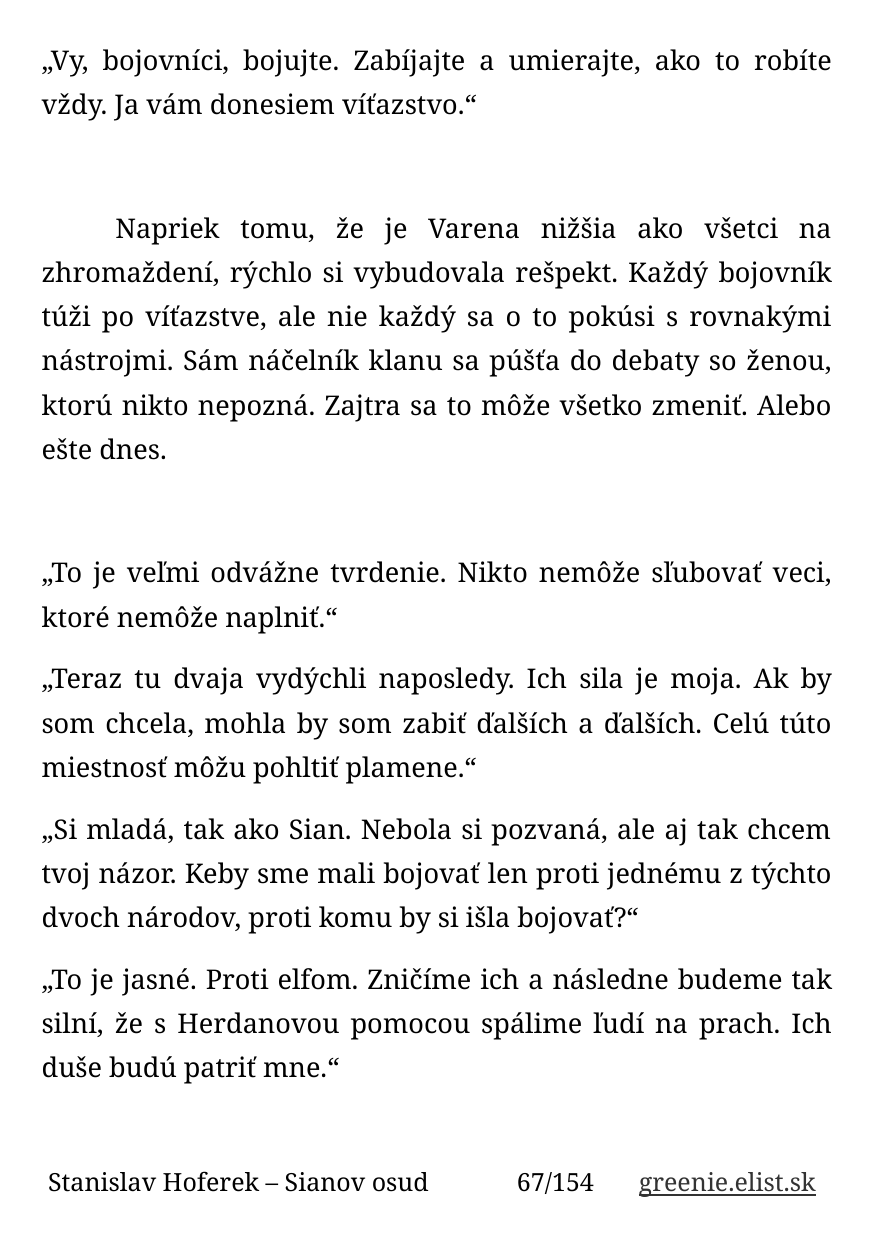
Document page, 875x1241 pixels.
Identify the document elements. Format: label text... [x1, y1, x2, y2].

text „To je jasné. Proti elfom. Zničíme ich a následne budeme tak silní, že s Herdanovou pomocou spálime ľudí na prach. Ich duše budú patriť mne.“ [41, 960, 833, 1086]
text „Vy, bojovníci, bojujte. Zabíjajte a umierajte, ako to robíte vždy. Ja vám donesiem víťazstvo.“ [41, 41, 833, 122]
text „Si mladá, tak ako Sian. Nebola si pozvaná, ale aj tak chcem tvoj názor. Keby sme mali bojovať len proti jednému z týchto dvoch národov, proti komu by si išla bojovať?“ [41, 810, 833, 935]
text „Teraz tu dvaja vydýchli naposledy. Ich sila je moja. Ak by som chcela, mohla by som zabiť ďalších a ďalších. Celú túto miestnosť môžu pohltiť plamene.“ [41, 660, 833, 785]
text „To je veľmi odvážne tvrdenie. Nikto nemôže sľubovať veci, ktoré nemôže naplniť.“ [41, 554, 833, 635]
text Napriek tomu, že je Varena nižšia ako všetci na zhromaždení, rýchlo si vybudovala rešpekt. Každý bojovník túži po víťazstve, ale nie každý sa o to pokúsi s rovnakými nástrojmi. Sám náčelník klanu sa púšťa do debaty so ženou, ktorú nikto nepozná. Zajtra sa to môže všetko zmeniť. Alebo ešte dnes. [41, 209, 833, 467]
